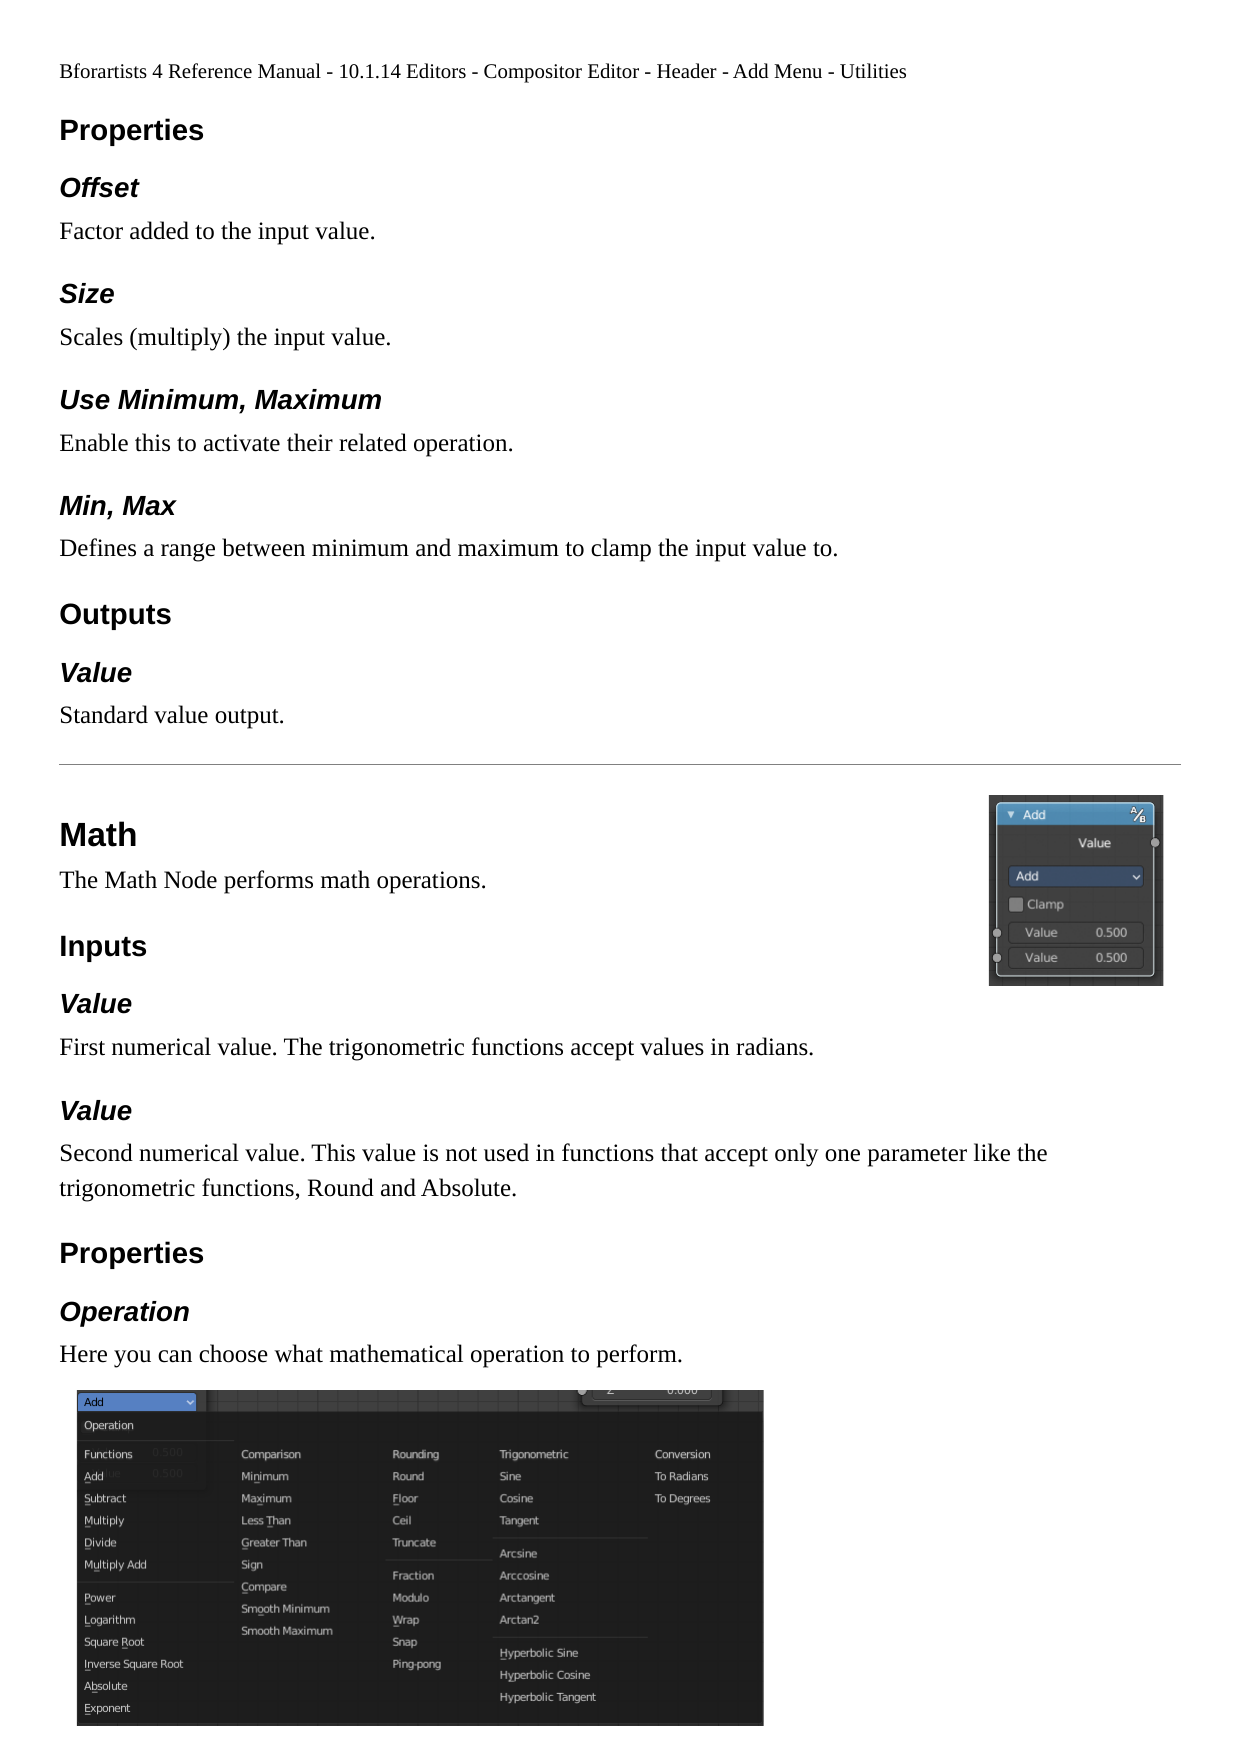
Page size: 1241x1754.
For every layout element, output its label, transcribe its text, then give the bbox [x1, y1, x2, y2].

subtitle Value [59, 1094, 1181, 1126]
text Scales (multiply) the input value. [59, 322, 1181, 350]
text Standard value output. [59, 700, 1181, 729]
subtitle Min, Max [59, 489, 1181, 521]
subtitle Properties [59, 113, 1181, 146]
text Here you can choose what mathematical operation to perform. [59, 1339, 1181, 1368]
text Factor added to the input value. [59, 216, 1181, 244]
subtitle Properties [59, 1236, 1181, 1270]
subtitle Offset [59, 171, 1181, 203]
picture [76, 1390, 764, 1726]
text Enable this to activate their related operation. [59, 428, 1181, 456]
subtitle [1164, 929, 1181, 963]
text Second numerical value. This value is not used in functions that accept only one parameter like the trigonometric functions, Round and Absolute. [59, 1138, 1181, 1201]
subtitle [1164, 814, 1181, 853]
subtitle Value [59, 656, 1181, 688]
text Defines a range between minimum and maximum to clamp the input value to. [59, 533, 1181, 562]
subtitle Outputs [59, 597, 1181, 631]
subtitle Inputs [59, 929, 988, 963]
text The Math Node performs math operations. [59, 866, 988, 894]
subtitle Operation [59, 1295, 1181, 1327]
subtitle Size [59, 277, 1181, 309]
subtitle Use Minimum, Maximum [59, 383, 1181, 415]
picture [988, 795, 1164, 986]
text First numerical value. The trigonometric functions accept values in radians. [59, 1032, 1181, 1061]
subtitle Math [59, 814, 988, 853]
subtitle Value [59, 988, 1181, 1020]
